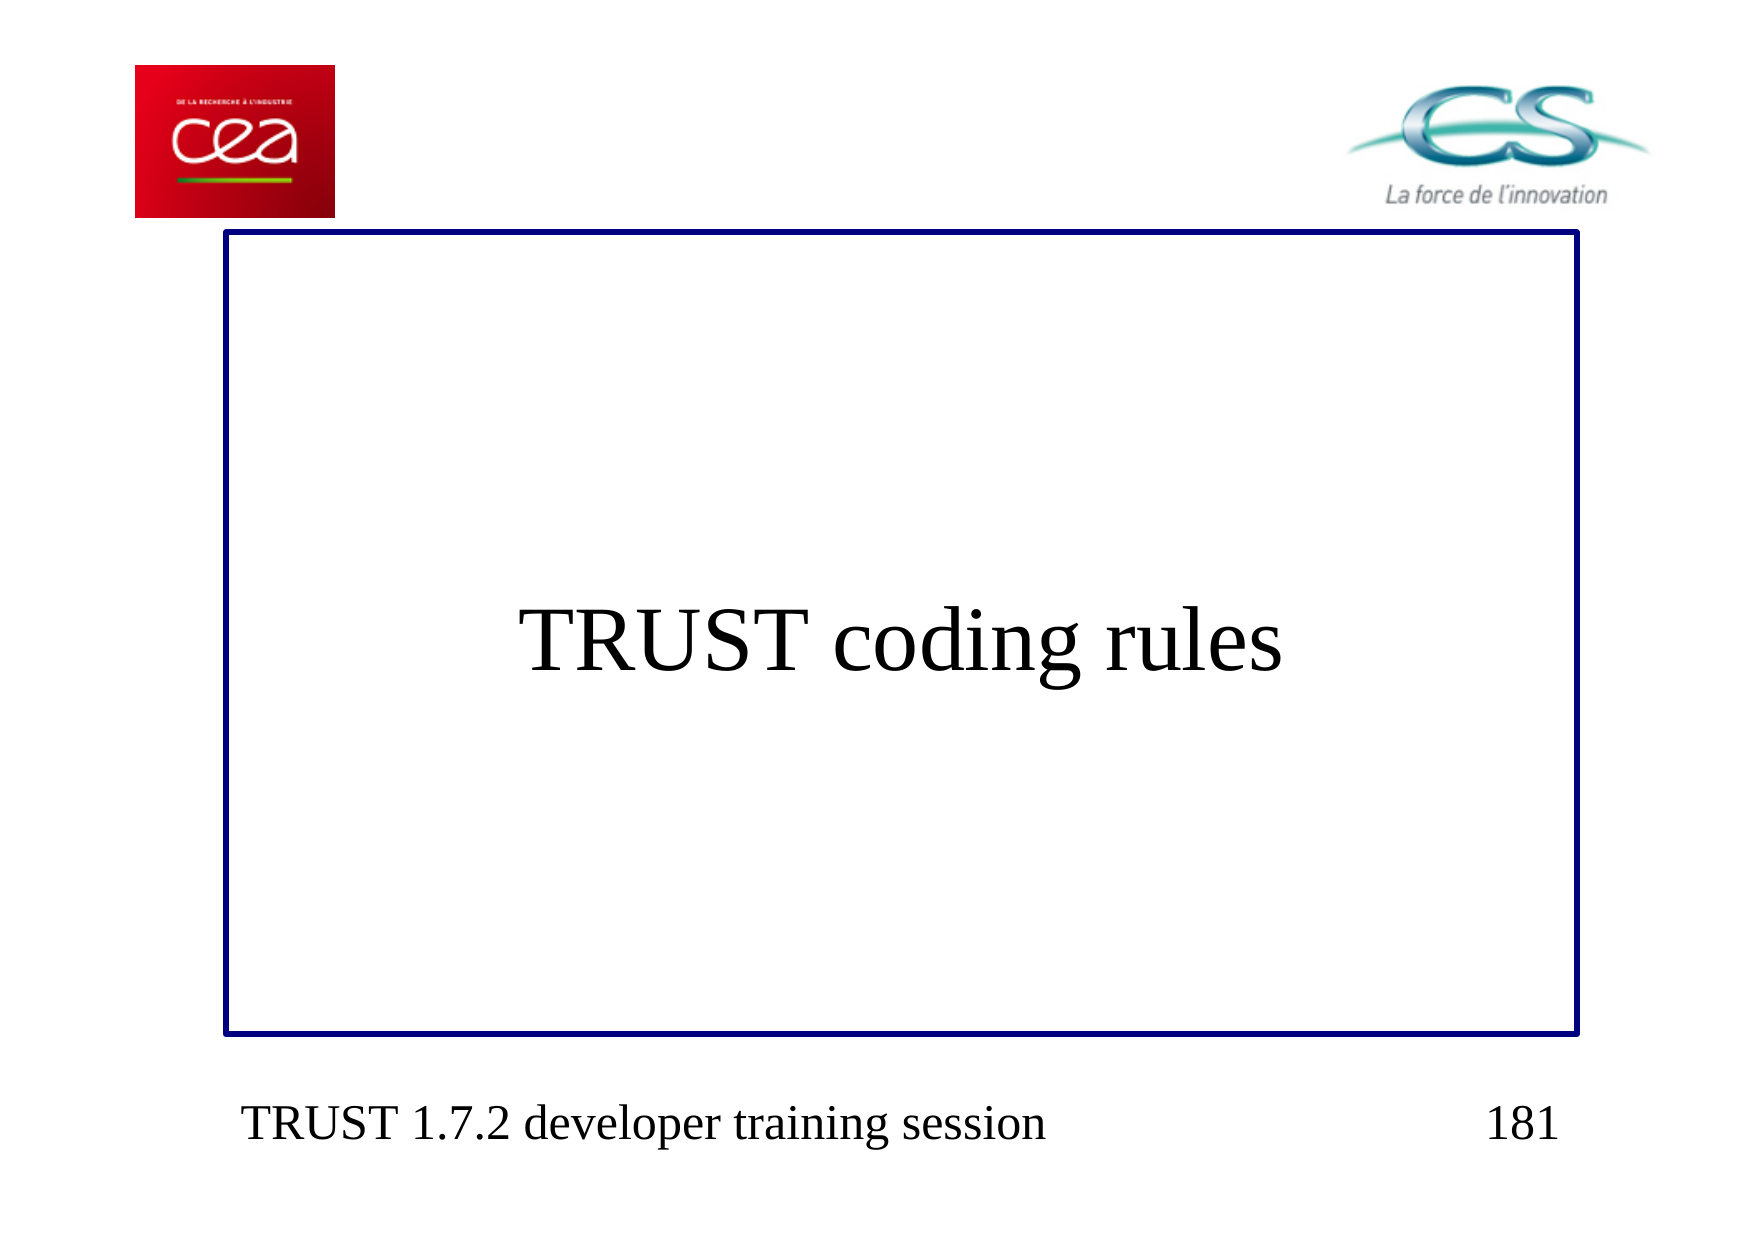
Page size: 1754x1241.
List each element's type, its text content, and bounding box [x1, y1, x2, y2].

picture [1340, 73, 1662, 218]
title TRUST coding rules [225, 232, 1577, 1035]
picture [135, 65, 335, 218]
